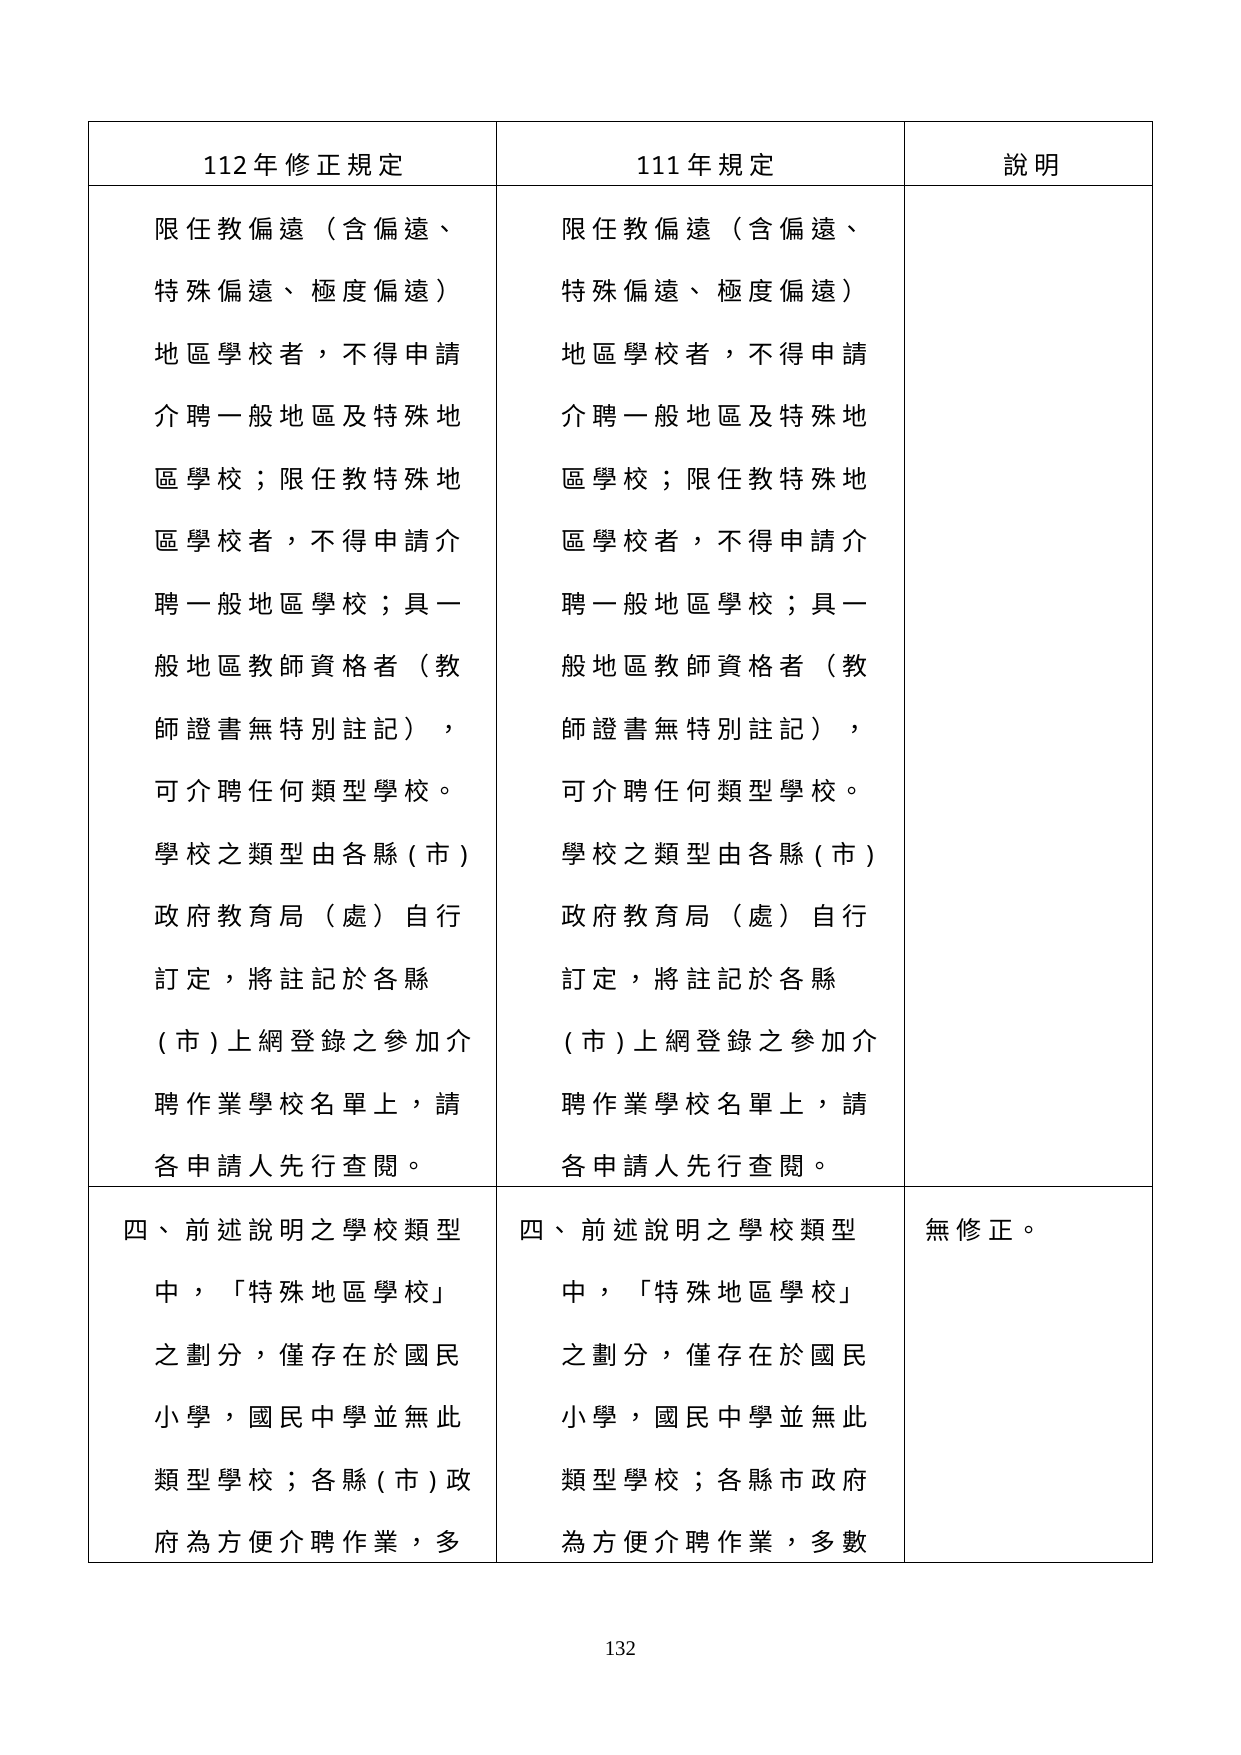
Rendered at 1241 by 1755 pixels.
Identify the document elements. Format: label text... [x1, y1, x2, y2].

table_cell 限任教偏遠（含偏遠、特殊偏遠、極度偏遠）地區學校者，不得申請介聘一般地區及特殊地區學校；限任教特殊地區學校者，不得申請介聘一般地區學校；具一般地區教師資格者（教師證書無特別註記），可介聘任何類型學校。學校之類型由各縣(市)政府教育局（處）自行訂定，將註記於各縣(市)上網登錄之參加介聘作業學校名單上，請各申請人先行查閱。 [497, 186, 904, 1186]
table_cell 四、前述說明之學校類型中，「特殊地區學校」之劃分，僅存在於國民小學，國民中學並無此類型學校；各縣(市)政府為方便介聘作業，多 [89, 1187, 496, 1562]
table_cell 四、前述說明之學校類型中，「特殊地區學校」之劃分，僅存在於國民小學，國民中學並無此類型學校；各縣市政府為方便介聘作業，多數 [497, 1187, 904, 1562]
table_cell 限任教偏遠（含偏遠、特殊偏遠、極度偏遠）地區學校者，不得申請介聘一般地區及特殊地區學校；限任教特殊地區學校者，不得申請介聘一般地區學校；具一般地區教師資格者（教師證書無特別註記），可介聘任何類型學校。學校之類型由各縣(市)政府教育局（處）自行訂定，將註記於各縣(市)上網登錄之參加介聘作業學校名單上，請各申請人先行查閱。 [89, 186, 496, 1186]
table_header 111年規定 [497, 122, 904, 185]
table_header 112年修正規定 [89, 122, 496, 185]
table_cell 無修正。 [905, 1187, 1152, 1562]
table_cell [905, 186, 1152, 1186]
table_header 說明 [905, 122, 1152, 185]
